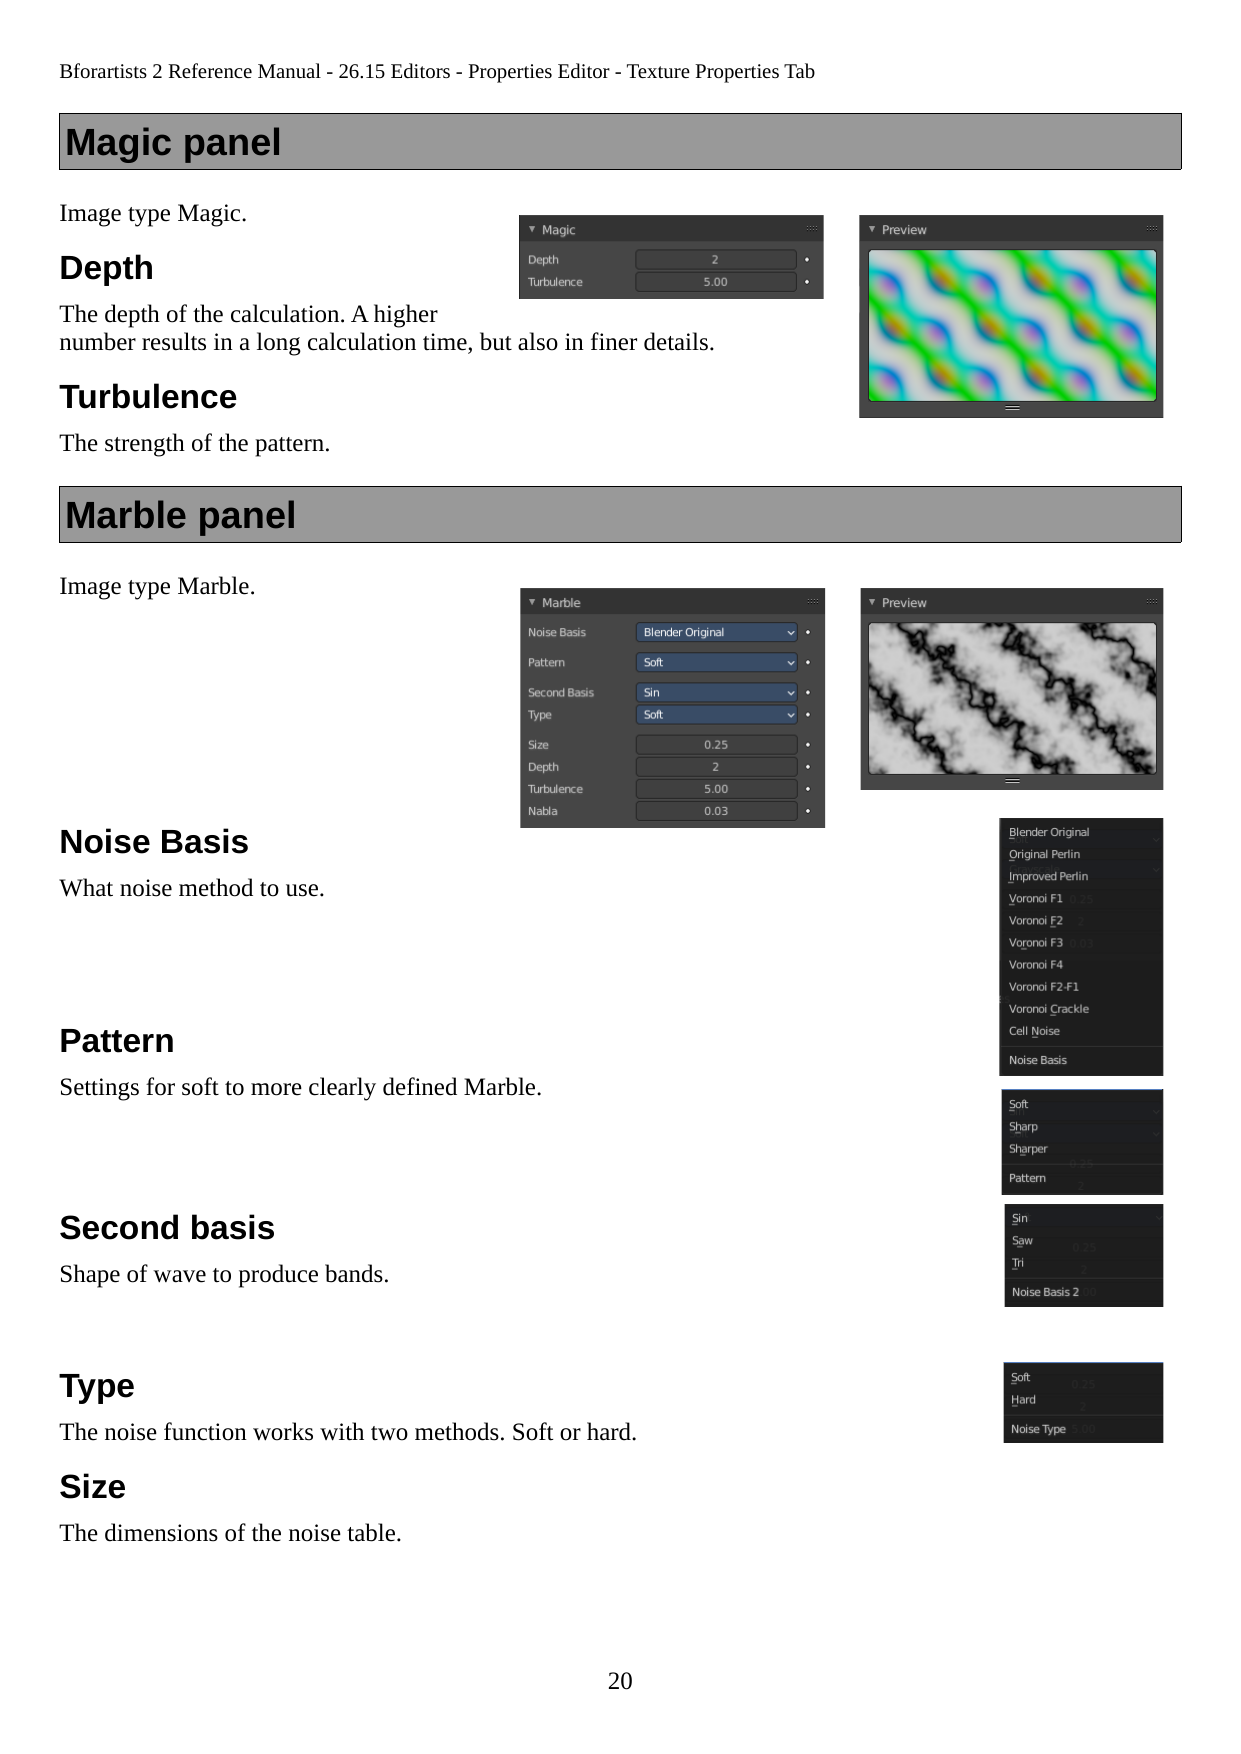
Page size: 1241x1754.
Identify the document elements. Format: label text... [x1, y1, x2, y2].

subtitle [1164, 247, 1181, 286]
subtitle [1164, 1208, 1181, 1246]
picture [1004, 1204, 1164, 1307]
subtitle [1164, 822, 1181, 860]
picture [1003, 1362, 1164, 1443]
subtitle [1164, 1366, 1181, 1404]
subtitle Second basis [59, 1208, 1004, 1246]
subtitle Depth [59, 247, 519, 286]
text The depth of the calculation. A higher number results in a long calculation time, but also in finer details. [59, 299, 859, 356]
subtitle Noise Basis [59, 822, 999, 860]
subtitle Type [59, 1366, 1003, 1404]
subtitle Size [59, 1467, 1181, 1505]
text Shape of wave to produce bands. [59, 1259, 1004, 1287]
picture [520, 588, 826, 828]
picture [860, 588, 1164, 790]
table_header Magic panel [60, 114, 1181, 169]
text What noise method to use. [59, 873, 999, 902]
subtitle [824, 247, 859, 286]
picture [859, 215, 1164, 418]
table_header Marble panel [60, 487, 1181, 542]
text The dimensions of the noise table. [59, 1518, 1181, 1546]
subtitle Pattern [59, 1021, 999, 1059]
text Settings for soft to more clearly defined Marble. [59, 1072, 1181, 1101]
text The noise function works with two methods. Soft or hard. [59, 1417, 1181, 1446]
subtitle [1164, 377, 1181, 416]
text Image type Marble. [59, 571, 1181, 600]
text Image type Magic. [59, 198, 1181, 227]
subtitle [1164, 1021, 1181, 1059]
picture [999, 818, 1164, 1076]
subtitle Turbulence [59, 377, 859, 416]
picture [1001, 1089, 1164, 1195]
text The strength of the pattern. [59, 428, 1181, 457]
picture [519, 215, 824, 299]
